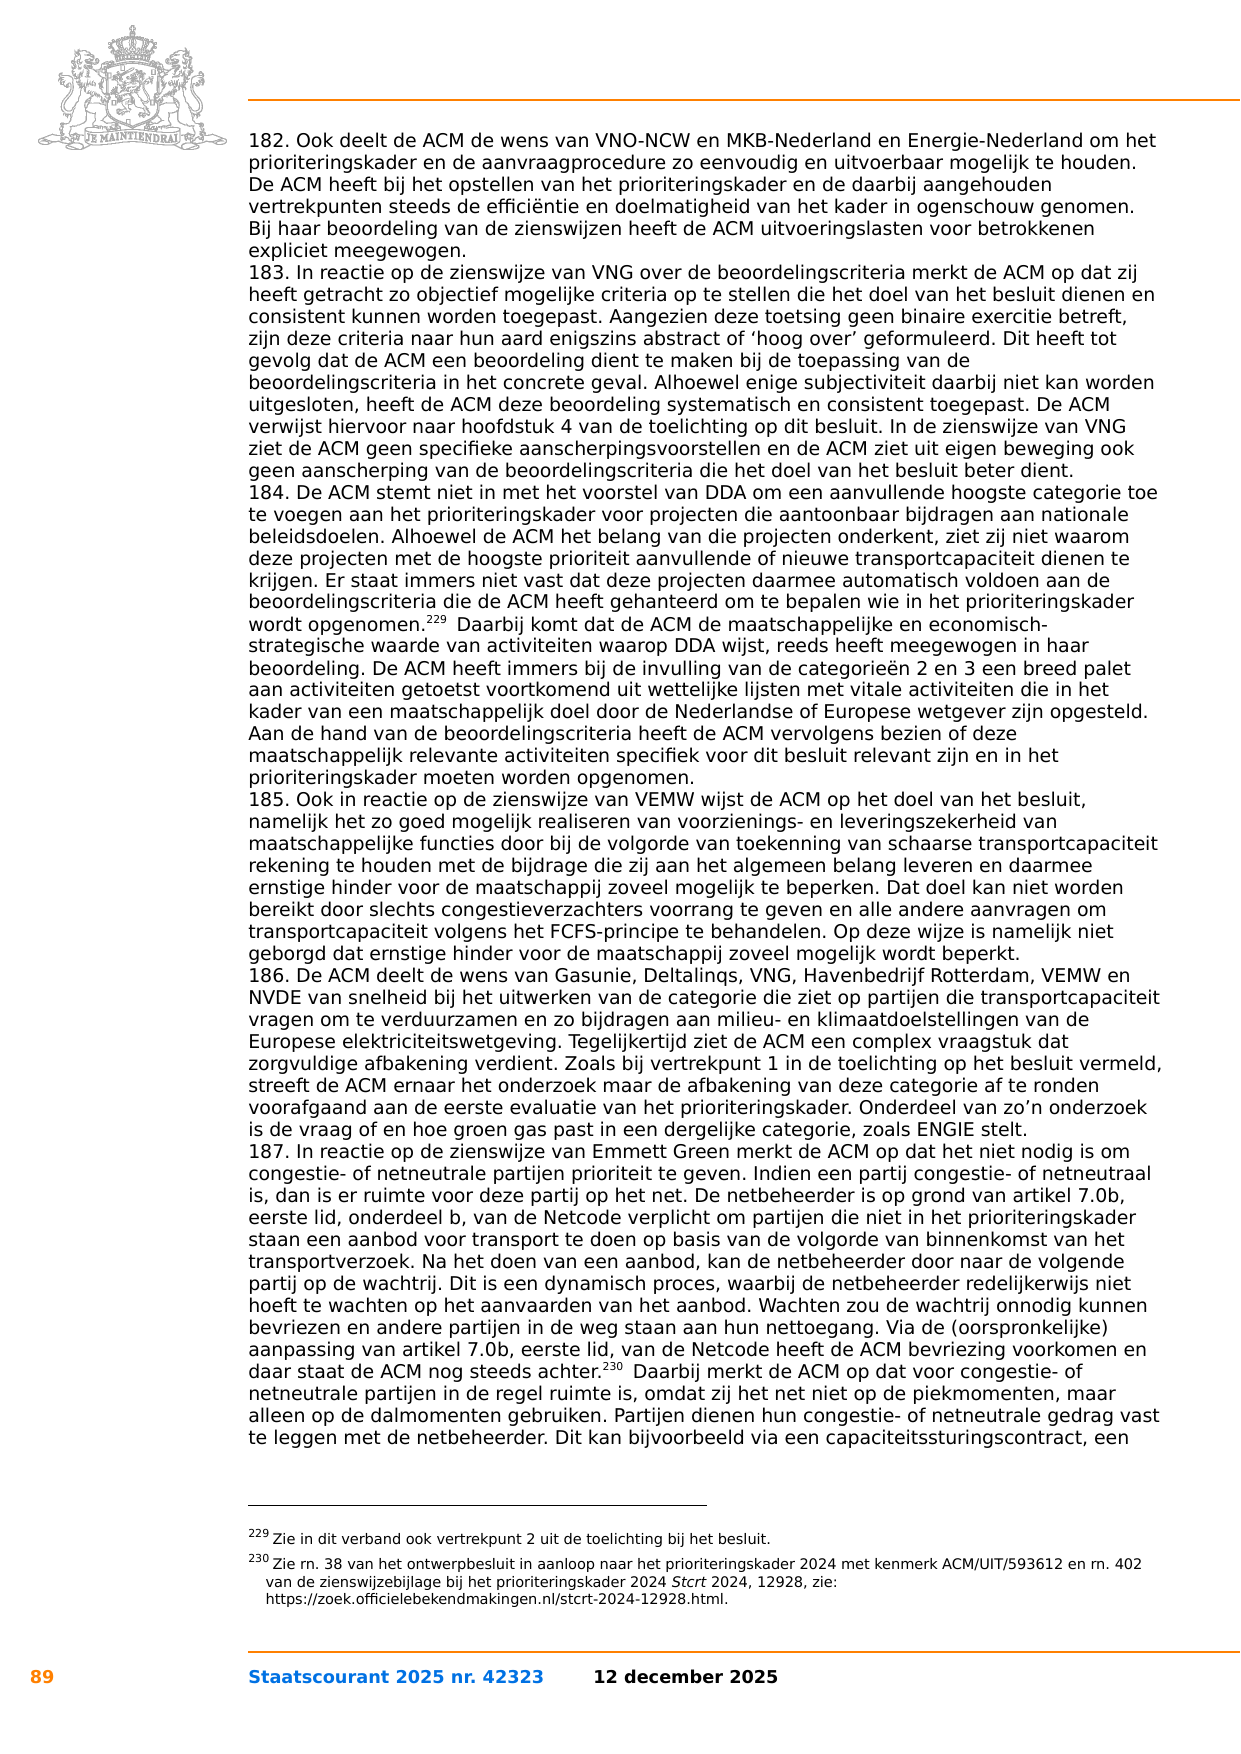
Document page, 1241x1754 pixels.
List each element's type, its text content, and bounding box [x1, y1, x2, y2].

text 183. In reactie op de zienswijze van VNG over de beoordelingscriteria merkt de ACM op dat zij heeft getracht zo objectief mogelijke criteria op te stellen die het doel van het besluit dienen en consistent kunnen worden toegepast. Aangezien deze toetsing geen binaire exercitie betreft, zijn deze criteria naar hun aard enigszins abstract of ‘hoog over’ geformuleerd. Dit heeft tot gevolg dat de ACM een beoordeling dient te maken bij de toepassing van de beoordelingscriteria in het concrete geval. Alhoewel enige subjectiviteit daarbij niet kan worden uitgesloten, heeft de ACM deze beoordeling systematisch en consistent toegepast. De ACM verwijst hiervoor naar hoofdstuk 4 van de toelichting op dit besluit. In de zienswijze van VNG ziet de ACM geen specifieke aanscherpingsvoorstellen en de ACM ziet uit eigen beweging ook geen aanscherping van de beoordelingscriteria die het doel van het besluit beter dient. [248, 262, 1163, 482]
text 187. In reactie op de zienswijze van Emmett Green merkt de ACM op dat het niet nodig is om congestie- of netneutrale partijen prioriteit te geven. Indien een partij congestie- of netneutraal is, dan is er ruimte voor deze partij op het net. De netbeheerder is op grond van artikel 7.0b, eerste lid, onderdeel b, van de Netcode verplicht om partijen die niet in het prioriteringskader staan een aanbod voor transport te doen op basis van de volgorde van binnenkomst van het transportverzoek. Na het doen van een aanbod, kan de netbeheerder door naar de volgende partij op de wachtrij. Dit is een dynamisch proces, waarbij de netbeheerder redelijkerwijs niet hoeft te wachten op het aanvaarden van het aanbod. Wachten zou de wachtrij onnodig kunnen bevriezen en andere partijen in de weg staan aan hun nettoegang. Via de (oorspronkelijke) aanpassing van artikel 7.0b, eerste lid, van de Netcode heeft de ACM bevriezing voorkomen en daar staat de ACM nog steeds achter. Daarbij merkt de ACM op dat voor congestie- of netneutrale partijen in de regel ruimte is, omdat zij het net niet op de piekmomenten, maar alleen op de dalmomenten gebruiken. Partijen dienen hun congestie- of netneutrale gedrag vast te leggen met de netbeheerder. Dit kan bijvoorbeeld via een capaciteitssturingscontract, een [248, 1141, 1163, 1449]
picture [38, 25, 227, 150]
text 185. Ook in reactie op de zienswijze van VEMW wijst de ACM op het doel van het besluit, namelijk het zo goed mogelijk realiseren van voorzienings- en leveringszekerheid van maatschappelijke functies door bij de volgorde van toekenning van schaarse transportcapaciteit rekening te houden met de bijdrage die zij aan het algemeen belang leveren en daarmee ernstige hinder voor de maatschappij zoveel mogelijk te beperken. Dat doel kan niet worden bereikt door slechts congestieverzachters voorrang te geven en alle andere aanvragen om transportcapaciteit volgens het FCFS-principe te behandelen. Op deze wijze is namelijk niet geborgd dat ernstige hinder voor de maatschappij zoveel mogelijk wordt beperkt. [248, 789, 1163, 965]
text 186. De ACM deelt de wens van Gasunie, Deltalinqs, VNG, Havenbedrijf Rotterdam, VEMW en NVDE van snelheid bij het uitwerken van de categorie die ziet op partijen die transportcapaciteit vragen om te verduurzamen en zo bijdragen aan milieu- en klimaatdoelstellingen van de Europese elektriciteitswetgeving. Tegelijkertijd ziet de ACM een complex vraagstuk dat zorgvuldige afbakening verdient. Zoals bij vertrekpunt 1 in de toelichting op het besluit vermeld, streeft de ACM ernaar het onderzoek maar de afbakening van deze categorie af te ronden voorafgaand aan de eerste evaluatie van het prioriteringskader. Onderdeel van zo’n onderzoek is de vraag of en hoe groen gas past in een dergelijke categorie, zoals ENGIE stelt. [248, 965, 1163, 1141]
text Zie rn. 38 van het ontwerpbesluit in aanloop naar het prioriteringskader 2024 met kenmerk ACM/UIT/593612 en rn. 402 van de zienswijzebijlage bij het prioriteringskader 2024 Stcrt 2024, 12928, zie: https://zoek.officielebekendmakingen.nl/stcrt-2024-12928.html. [248, 1552, 1163, 1608]
text 184. De ACM stemt niet in met het voorstel van DDA om een aanvullende hoogste categorie toe te voegen aan het prioriteringskader voor projecten die aantoonbaar bijdragen aan nationale beleidsdoelen. Alhoewel de ACM het belang van die projecten onderkent, ziet zij niet waarom deze projecten met de hoogste prioriteit aanvullende of nieuwe transportcapaciteit dienen te krijgen. Er staat immers niet vast dat deze projecten daarmee automatisch voldoen aan de beoordelingscriteria die de ACM heeft gehanteerd om te bepalen wie in het prioriteringskader wordt opgenomen. Daarbij komt dat de ACM de maatschappelijke en economisch-strategische waarde van activiteiten waarop DDA wijst, reeds heeft meegewogen in haar beoordeling. De ACM heeft immers bij de invulling van de categorieën 2 en 3 een breed palet aan activiteiten getoetst voortkomend uit wettelijke lijsten met vitale activiteiten die in het kader van een maatschappelijk doel door de Nederlandse of Europese wetgever zijn opgesteld. Aan de hand van de beoordelingscriteria heeft de ACM vervolgens bezien of deze maatschappelijk relevante activiteiten specifiek voor dit besluit relevant zijn en in het prioriteringskader moeten worden opgenomen. [248, 482, 1163, 789]
text Zie in dit verband ook vertrekpunt 2 uit de toelichting bij het besluit. [248, 1527, 1163, 1549]
text 182. Ook deelt de ACM de wens van VNO-NCW en MKB-Nederland en Energie-Nederland om het prioriteringskader en de aanvraagprocedure zo eenvoudig en uitvoerbaar mogelijk te houden. De ACM heeft bij het opstellen van het prioriteringskader en de daarbij aangehouden vertrekpunten steeds de efficiëntie en doelmatigheid van het kader in ogenschouw genomen. Bij haar beoordeling van de zienswijzen heeft de ACM uitvoeringslasten voor betrokkenen expliciet meegewogen. [248, 130, 1163, 262]
